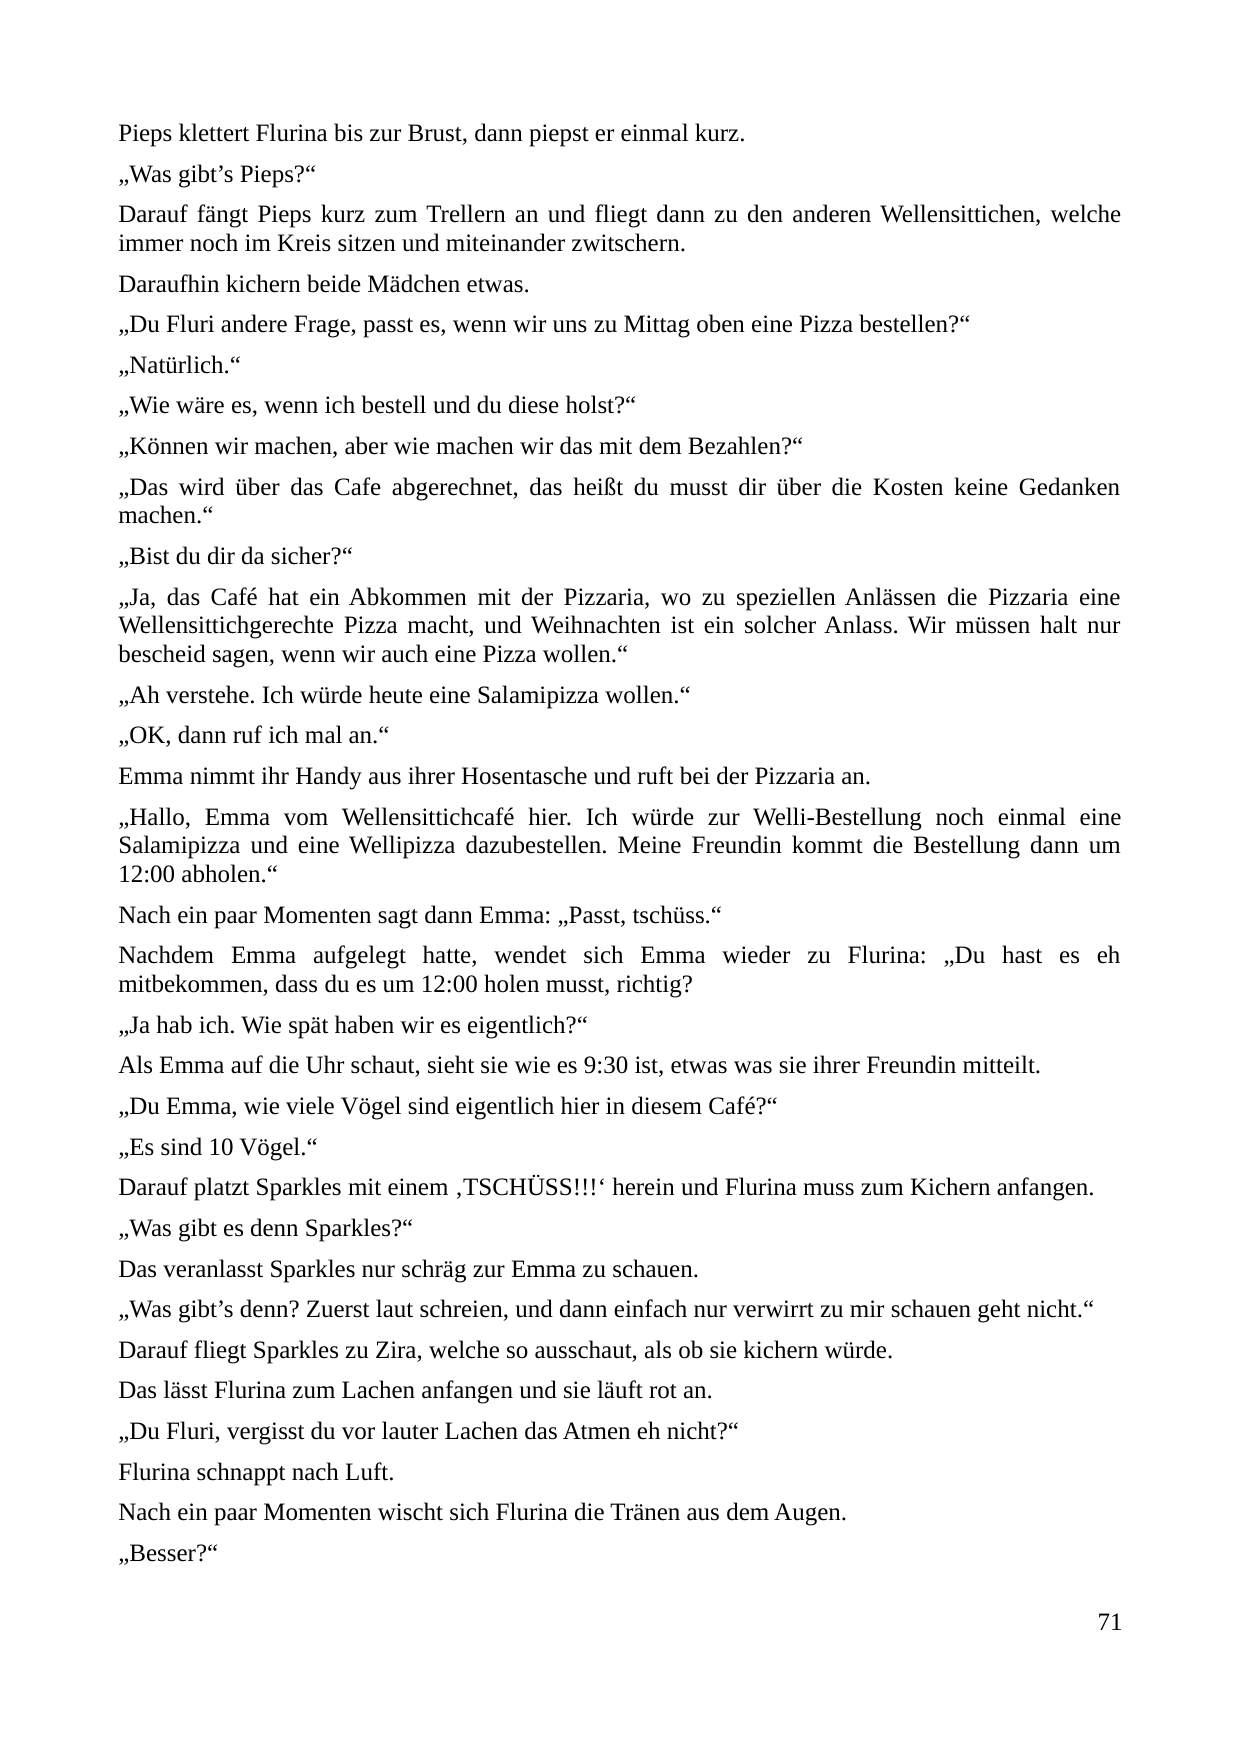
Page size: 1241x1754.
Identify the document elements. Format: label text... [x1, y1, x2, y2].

text „Besser?“ [118, 1538, 1122, 1567]
text Nach ein paar Momenten wischt sich Flurina die Tränen aus dem Augen. [118, 1497, 1122, 1526]
text Darauf platzt Sparkles mit einem ‚TSCHÜSS!!!‘ herein und Flurina muss zum Kichern anfangen. [118, 1172, 1122, 1201]
text „Ja, das Café hat ein Abkommen mit der Pizzaria, wo zu speziellen Anlässen die Pizzaria eine Wellensittichgerechte Pizza macht, und Weihnachten ist ein solcher Anlass. Wir müssen halt nur bescheid sagen, wenn wir auch eine Pizza wollen.“ [118, 582, 1122, 668]
text Nach ein paar Momenten sagt dann Emma: „Passt, tschüss.“ [118, 900, 1122, 929]
text Daraufhin kichern beide Mädchen etwas. [118, 269, 1122, 297]
text „Ah verstehe. Ich würde heute eine Salamipizza wollen.“ [118, 680, 1122, 709]
text „Wie wäre es, wenn ich bestell und du diese holst?“ [118, 391, 1122, 419]
text „Es sind 10 Vögel.“ [118, 1132, 1122, 1161]
text Flurina schnappt nach Luft. [118, 1457, 1122, 1486]
text „Ja hab ich. Wie spät haben wir es eigentlich?“ [118, 1010, 1122, 1039]
text Als Emma auf die Uhr schaut, sieht sie wie es 9:30 ist, etwas was sie ihrer Freundin mitteilt. [118, 1051, 1122, 1079]
text „Du Fluri, vergisst du vor lauter Lachen das Atmen eh nicht?“ [118, 1416, 1122, 1445]
text „Du Emma, wie viele Vögel sind eigentlich hier in diesem Café?“ [118, 1091, 1122, 1120]
text „Das wird über das Cafe abgerechnet, das heißt du musst dir über die Kosten keine Gedanken machen.“ [118, 472, 1122, 529]
text Emma nimmt ihr Handy aus ihrer Hosentasche und ruft bei der Pizzaria an. [118, 761, 1122, 790]
text Nachdem Emma aufgelegt hatte, wendet sich Emma wieder zu Flurina: „Du hast es eh mitbekommen, dass du es um 12:00 holen musst, richtig? [118, 941, 1122, 998]
text „Was gibt’s Pieps?“ [118, 159, 1122, 187]
text „Was gibt’s denn? Zuerst laut schreien, und dann einfach nur verwirrt zu mir schauen geht nicht.“ [118, 1294, 1122, 1323]
text „Hallo, Emma vom Wellensittichcafé hier. Ich würde zur Welli-Bestellung noch einmal eine Salamipizza und eine Wellipizza dazubestellen. Meine Freundin kommt die Bestellung dann um 12:00 abholen.“ [118, 802, 1122, 888]
text Pieps klettert Flurina bis zur Brust, dann piepst er einmal kurz. [118, 118, 1122, 147]
text Das veranlasst Sparkles nur schräg zur Emma zu schauen. [118, 1254, 1122, 1282]
text „Natürlich.“ [118, 350, 1122, 379]
text „OK, dann ruf ich mal an.“ [118, 721, 1122, 749]
text „Können wir machen, aber wie machen wir das mit dem Bezahlen?“ [118, 431, 1122, 460]
text Darauf fliegt Sparkles zu Zira, welche so ausschaut, als ob sie kichern würde. [118, 1335, 1122, 1364]
text „Bist du dir da sicher?“ [118, 541, 1122, 570]
text „Du Fluri andere Frage, passt es, wenn wir uns zu Mittag oben eine Pizza bestellen?“ [118, 309, 1122, 338]
text „Was gibt es denn Sparkles?“ [118, 1213, 1122, 1242]
text Darauf fängt Pieps kurz zum Trellern an und fliegt dann zu den anderen Wellensittichen, welche immer noch im Kreis sitzen und miteinander zwitschern. [118, 199, 1122, 257]
text Das lässt Flurina zum Lachen anfangen und sie läuft rot an. [118, 1376, 1122, 1404]
